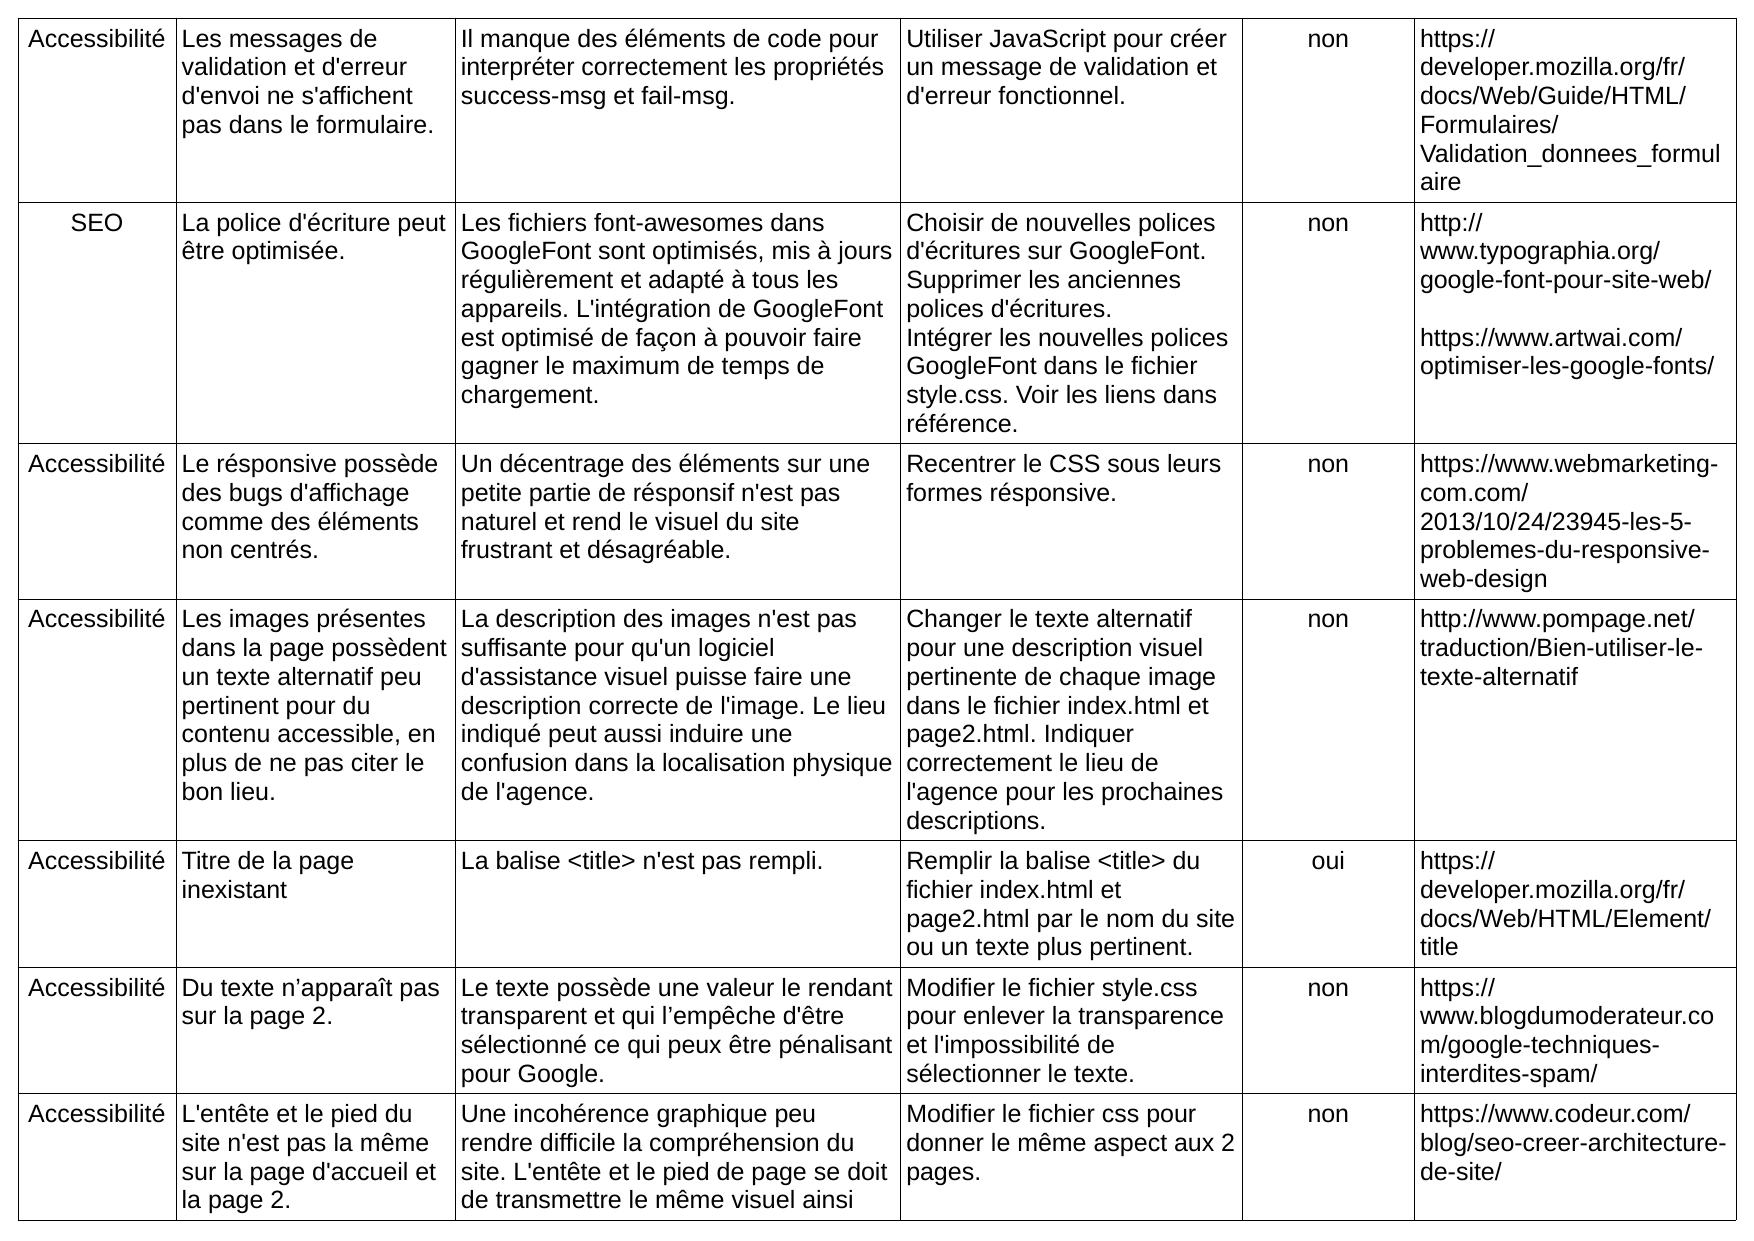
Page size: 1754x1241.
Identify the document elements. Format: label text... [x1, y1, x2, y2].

table_cell Accessibilité [19, 1094, 176, 1220]
table_cell Les images présentes dans la page possèdent un texte alternatif peu pertinent pour du contenu accessible, en plus de ne pas citer le bon lieu. [177, 600, 455, 840]
table_cell http://www.pompage.net/traduction/Bien-utiliser-le-texte-alternatif [1415, 600, 1736, 840]
table_cell Accessibilité [19, 19, 176, 202]
table_cell Le résponsive possède des bugs d'affichage comme des éléments non centrés. [177, 444, 455, 599]
table_cell non [1243, 1094, 1414, 1220]
table_cell https://developer.mozilla.org/fr/docs/Web/Guide/HTML/Formulaires/Validation_donnees_formulaire [1415, 19, 1736, 202]
table_cell Il manque des éléments de code pour interpréter correctement les propriétés success-msg et fail-msg. [456, 19, 900, 202]
table_cell Modifier le fichier css pour donner le même aspect aux 2 pages. [901, 1094, 1242, 1220]
table_cell Utiliser JavaScript pour créer un message de validation et d'erreur fonctionnel. [901, 19, 1242, 202]
table_cell non [1243, 444, 1414, 599]
table_cell Recentrer le CSS sous leurs formes résponsive. [901, 444, 1242, 599]
table_cell La police d'écriture peut être optimisée. [177, 203, 455, 443]
table_cell Du texte n’apparaît pas sur la page 2. [177, 968, 455, 1093]
table_cell Un décentrage des éléments sur une petite partie de résponsif n'est pas naturel et rend le visuel du site frustrant et désagréable. [456, 444, 900, 599]
table_cell Choisir de nouvelles polices d'écritures sur GoogleFont. Supprimer les anciennes polices d'écritures. Intégrer les nouvelles polices GoogleFont dans le fichier style.css. Voir les liens dans référence. [901, 203, 1242, 443]
table_cell La description des images n'est pas suffisante pour qu'un logiciel d'assistance visuel puisse faire une description correcte de l'image. Le lieu indiqué peut aussi induire une confusion dans la localisation physique de l'agence. [456, 600, 900, 840]
table_cell Le texte possède une valeur le rendant transparent et qui l’empêche d'être sélectionné ce qui peux être pénalisant pour Google. [456, 968, 900, 1093]
table_cell Accessibilité [19, 968, 176, 1093]
table_cell Remplir la balise <title> du fichier index.html et page2.html par le nom du site ou un texte plus pertinent. [901, 841, 1242, 967]
table_cell https://www.codeur.com/blog/seo-creer-architecture-de-site/ [1415, 1094, 1736, 1220]
table_cell SEO [19, 203, 176, 443]
table_cell Accessibilité [19, 600, 176, 840]
table_cell non [1243, 968, 1414, 1093]
table_cell non [1243, 19, 1414, 202]
table_cell oui [1243, 841, 1414, 967]
table_cell Modifier le fichier style.css pour enlever la transparence et l'impossibilité de sélectionner le texte. [901, 968, 1242, 1093]
table_cell Titre de la page inexistant [177, 841, 455, 967]
table_cell Les messages de validation et d'erreur d'envoi ne s'affichent pas dans le formulaire. [177, 19, 455, 202]
table_cell Changer le texte alternatif pour une description visuel pertinente de chaque image dans le fichier index.html et page2.html. Indiquer correctement le lieu de l'agence pour les prochaines descriptions. [901, 600, 1242, 840]
table_cell http://www.typographia.org/google-font-pour-site-web/ https://www.artwai.com/optimiser-les-google-fonts/ [1415, 203, 1736, 443]
table_cell L'entête et le pied du site n'est pas la même sur la page d'accueil et la page 2. [177, 1094, 455, 1220]
table_cell non [1243, 600, 1414, 840]
table_cell Accessibilité [19, 444, 176, 599]
table_cell Les fichiers font-awesomes dans GoogleFont sont optimisés, mis à jours régulièrement et adapté à tous les appareils. L'intégration de GoogleFont est optimisé de façon à pouvoir faire gagner le maximum de temps de chargement. [456, 203, 900, 443]
table_cell non [1243, 203, 1414, 443]
table_cell https://www.webmarketing-com.com/2013/10/24/23945-les-5-problemes-du-responsive-web-design [1415, 444, 1736, 599]
table_cell https://www.blogdumoderateur.com/google-techniques-interdites-spam/ [1415, 968, 1736, 1093]
table_cell https://developer.mozilla.org/fr/docs/Web/HTML/Element/title [1415, 841, 1736, 967]
table_cell Accessibilité [19, 841, 176, 967]
table_cell Une incohérence graphique peu rendre difficile la compréhension du site. L'entête et le pied de page se doit de transmettre le même visuel ainsi [456, 1094, 900, 1220]
table_cell La balise <title> n'est pas rempli. [456, 841, 900, 967]
